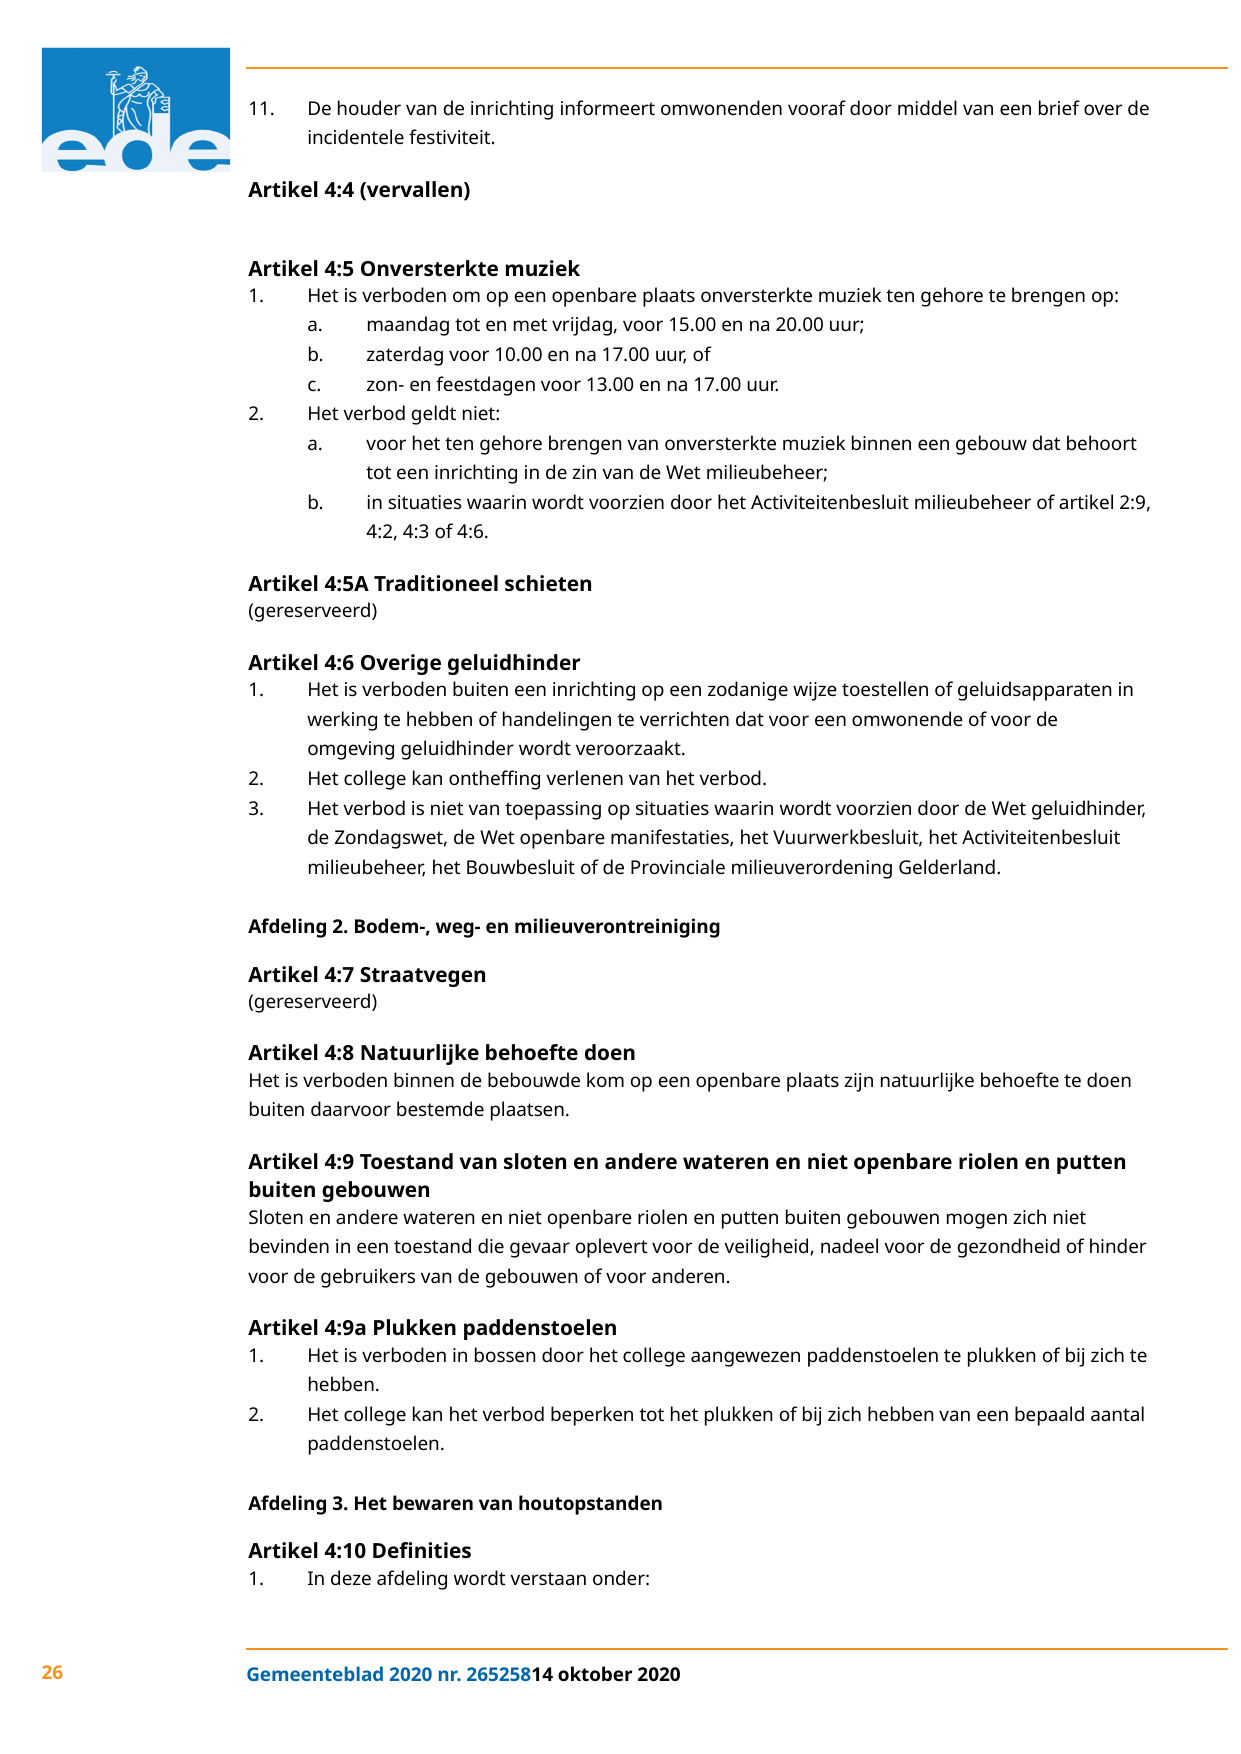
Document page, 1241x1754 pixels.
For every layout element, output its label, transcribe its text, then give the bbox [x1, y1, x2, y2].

list Het verbod geldt niet: [248, 400, 1152, 426]
text Artikel 4:5A Traditioneel schieten [248, 569, 1152, 598]
list in situaties waarin wordt voorzien door het Activiteitenbesluit milieubeheer of artikel 2:9, 4:2, 4:3 of 4:6. [307, 489, 1152, 544]
list Het verbod is niet van toepassing op situaties waarin wordt voorzien door de Wet geluidhinder, de Zondagswet, de Wet openbare manifestaties, het Vuurwerkbesluit, het Activiteitenbesluit milieubeheer, het Bouwbesluit of de Provinciale milieuverordening Gelderland. [248, 795, 1152, 880]
text Sloten en andere wateren en niet openbare riolen en putten buiten gebouwen mogen zich niet bevinden in een toestand die gevaar oplevert voor de veiligheid, nadeel voor de gezondheid of hinder voor de gebruikers van de gebouwen of voor anderen. [248, 1204, 1152, 1289]
list zaterdag voor 10.00 en na 17.00 uur, of [307, 341, 1152, 367]
text Artikel 4:9 Toestand van sloten en andere wateren en niet openbare riolen en putten buiten gebouwen [248, 1147, 1152, 1204]
text Afdeling 2. Bodem-, weg- en milieuverontreiniging [248, 913, 1152, 939]
list Het college kan het verbod beperken tot het plukken of bij zich hebben van een bepaald aantal paddenstoelen. [248, 1401, 1152, 1456]
text Artikel 4:8 Natuurlijke behoefte doen [248, 1038, 1152, 1067]
text Artikel 4:9a Plukken paddenstoelen [248, 1313, 1152, 1342]
text Artikel 4:6 Overige geluidhinder [248, 648, 1152, 676]
text Afdeling 3. Het bewaren van houtopstanden [248, 1490, 1152, 1516]
text (gereserveerd) [248, 598, 1152, 623]
list Het is verboden buiten een inrichting op een zodanige wijze toestellen of geluidsapparaten in werking te hebben of handelingen te verrichten dat voor een omwonende of voor de omgeving geluidhinder wordt veroorzaakt. [248, 676, 1152, 761]
text Het is verboden binnen de bebouwde kom op een openbare plaats zijn natuurlijke behoefte te doen buiten daarvoor bestemde plaatsen. [248, 1067, 1152, 1122]
text Artikel 4:7 Straatvegen [248, 960, 1152, 988]
list Het college kan ontheffing verlenen van het verbod. [248, 765, 1152, 791]
list Het is verboden in bossen door het college aangewezen paddenstoelen te plukken of bij zich te hebben. [248, 1342, 1152, 1397]
list maandag tot en met vrijdag, voor 15.00 en na 20.00 uur; [307, 312, 1152, 337]
list voor het ten gehore brengen van onversterkte muziek binnen een gebouw dat behoort tot een inrichting in de zin van de Wet milieubeheer; [307, 430, 1152, 485]
text (gereserveerd) [248, 988, 1152, 1014]
picture [41, 47, 231, 172]
list De houder van de inrichting informeert omwonenden vooraf door middel van een brief over de incidentele festiviteit. [248, 95, 1152, 150]
list In deze afdeling wordt verstaan onder: [248, 1565, 1152, 1591]
list zon- en feestdagen voor 13.00 en na 17.00 uur. [307, 371, 1152, 397]
text Artikel 4:4 (vervallen) [248, 175, 1152, 203]
text Artikel 4:10 Definities [248, 1536, 1152, 1565]
list Het is verboden om op een openbare plaats onversterkte muziek ten gehore te brengen op: [248, 282, 1152, 308]
text Artikel 4:5 Onversterkte muziek [248, 254, 1152, 282]
